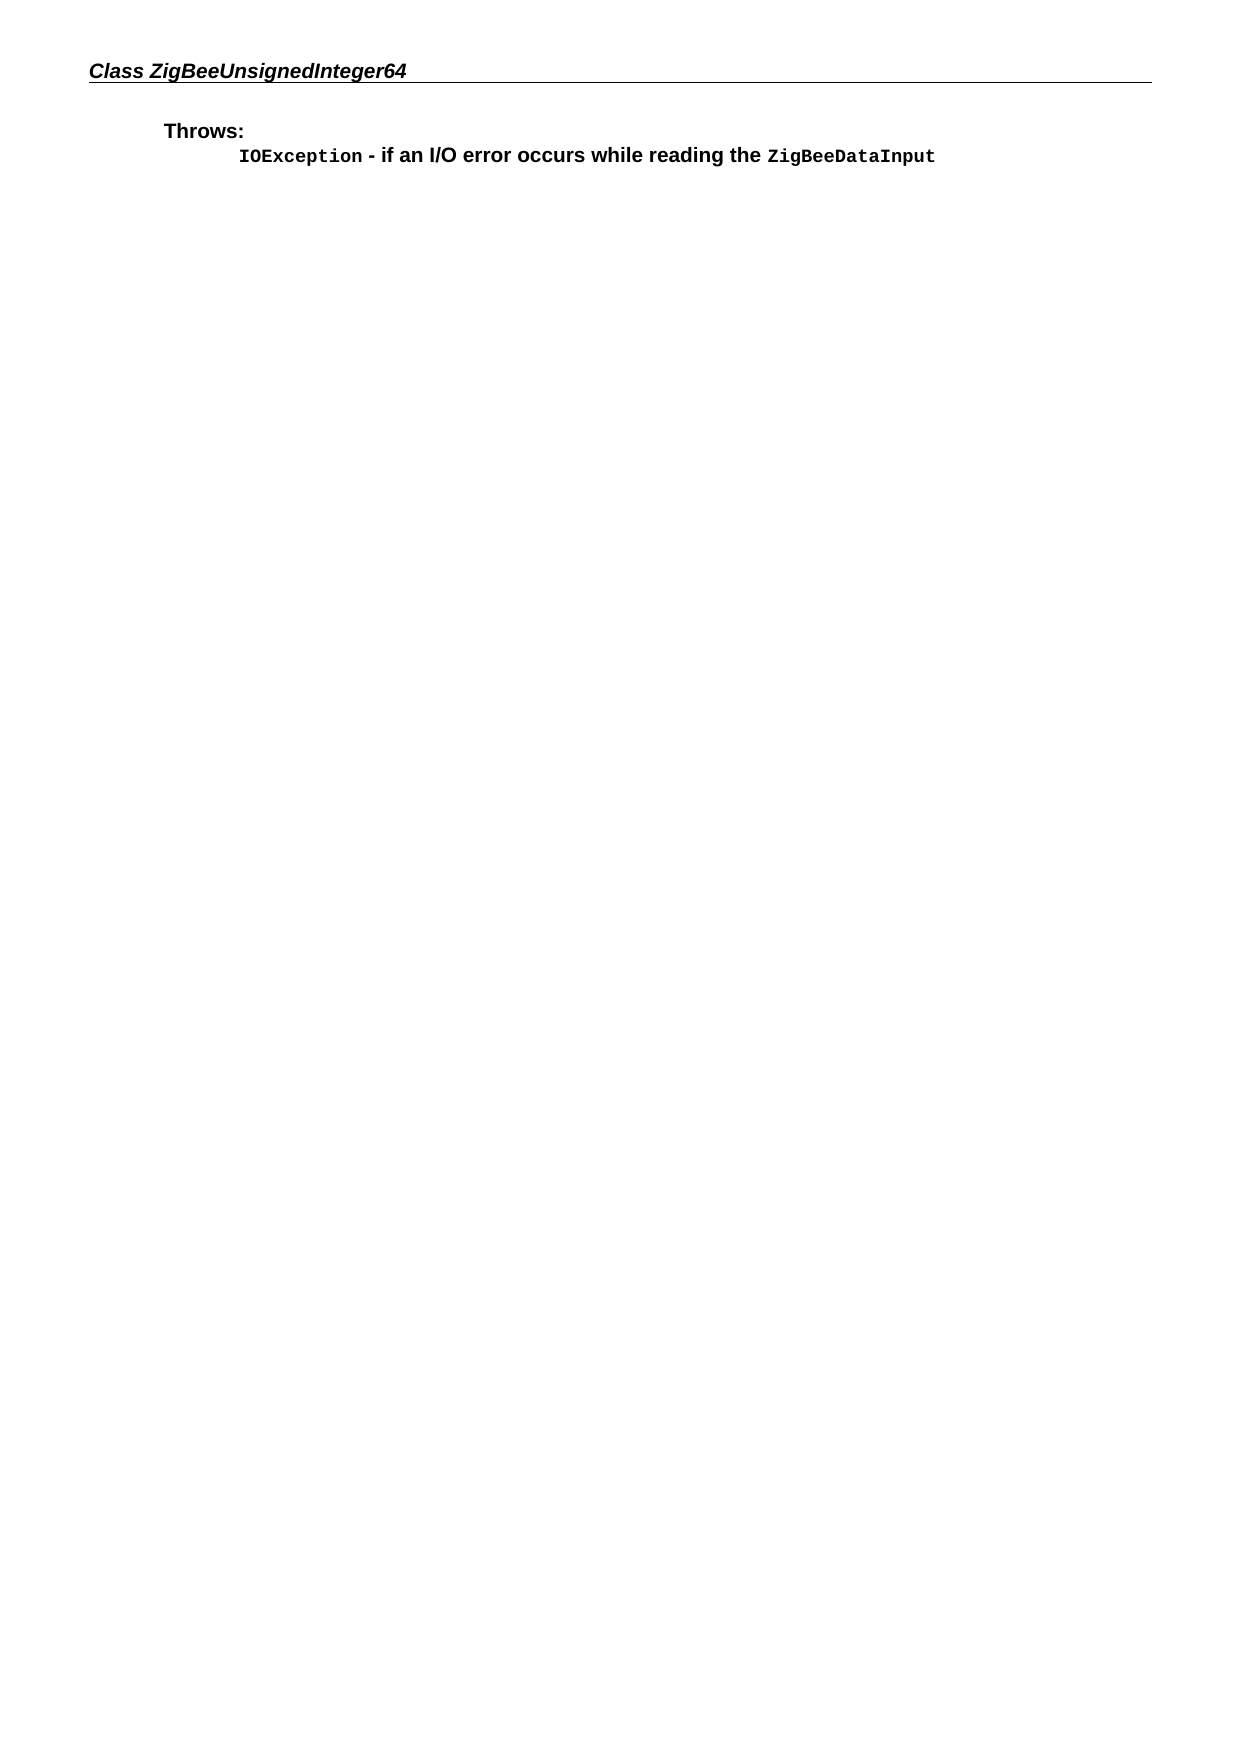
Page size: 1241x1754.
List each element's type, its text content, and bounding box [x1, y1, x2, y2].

text Throws: [163, 118, 1152, 142]
text IOException - if an I/O error occurs while reading the ZigBeeDataInput [238, 142, 1152, 168]
